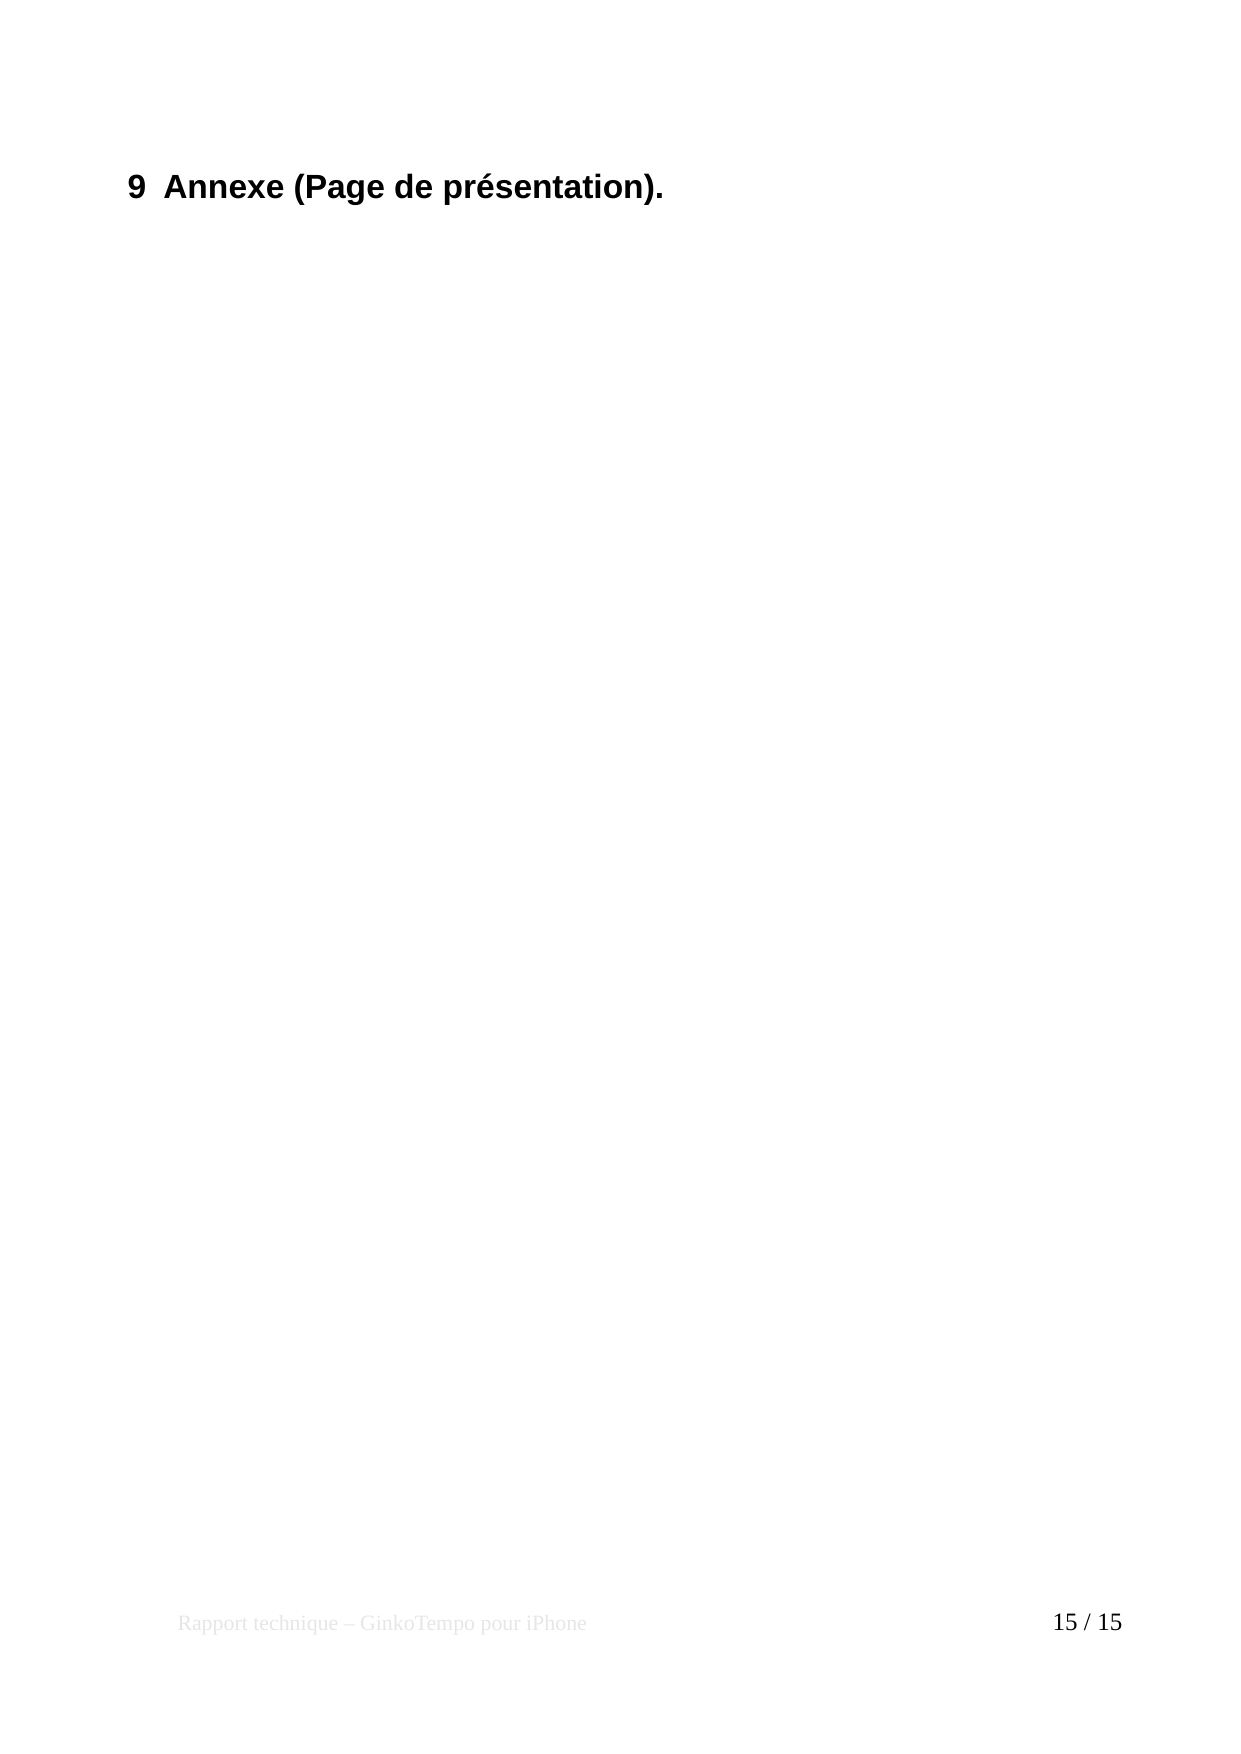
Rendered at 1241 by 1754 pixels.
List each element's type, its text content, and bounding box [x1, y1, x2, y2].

subtitle Annexe (Page de présentation). [118, 167, 1122, 205]
